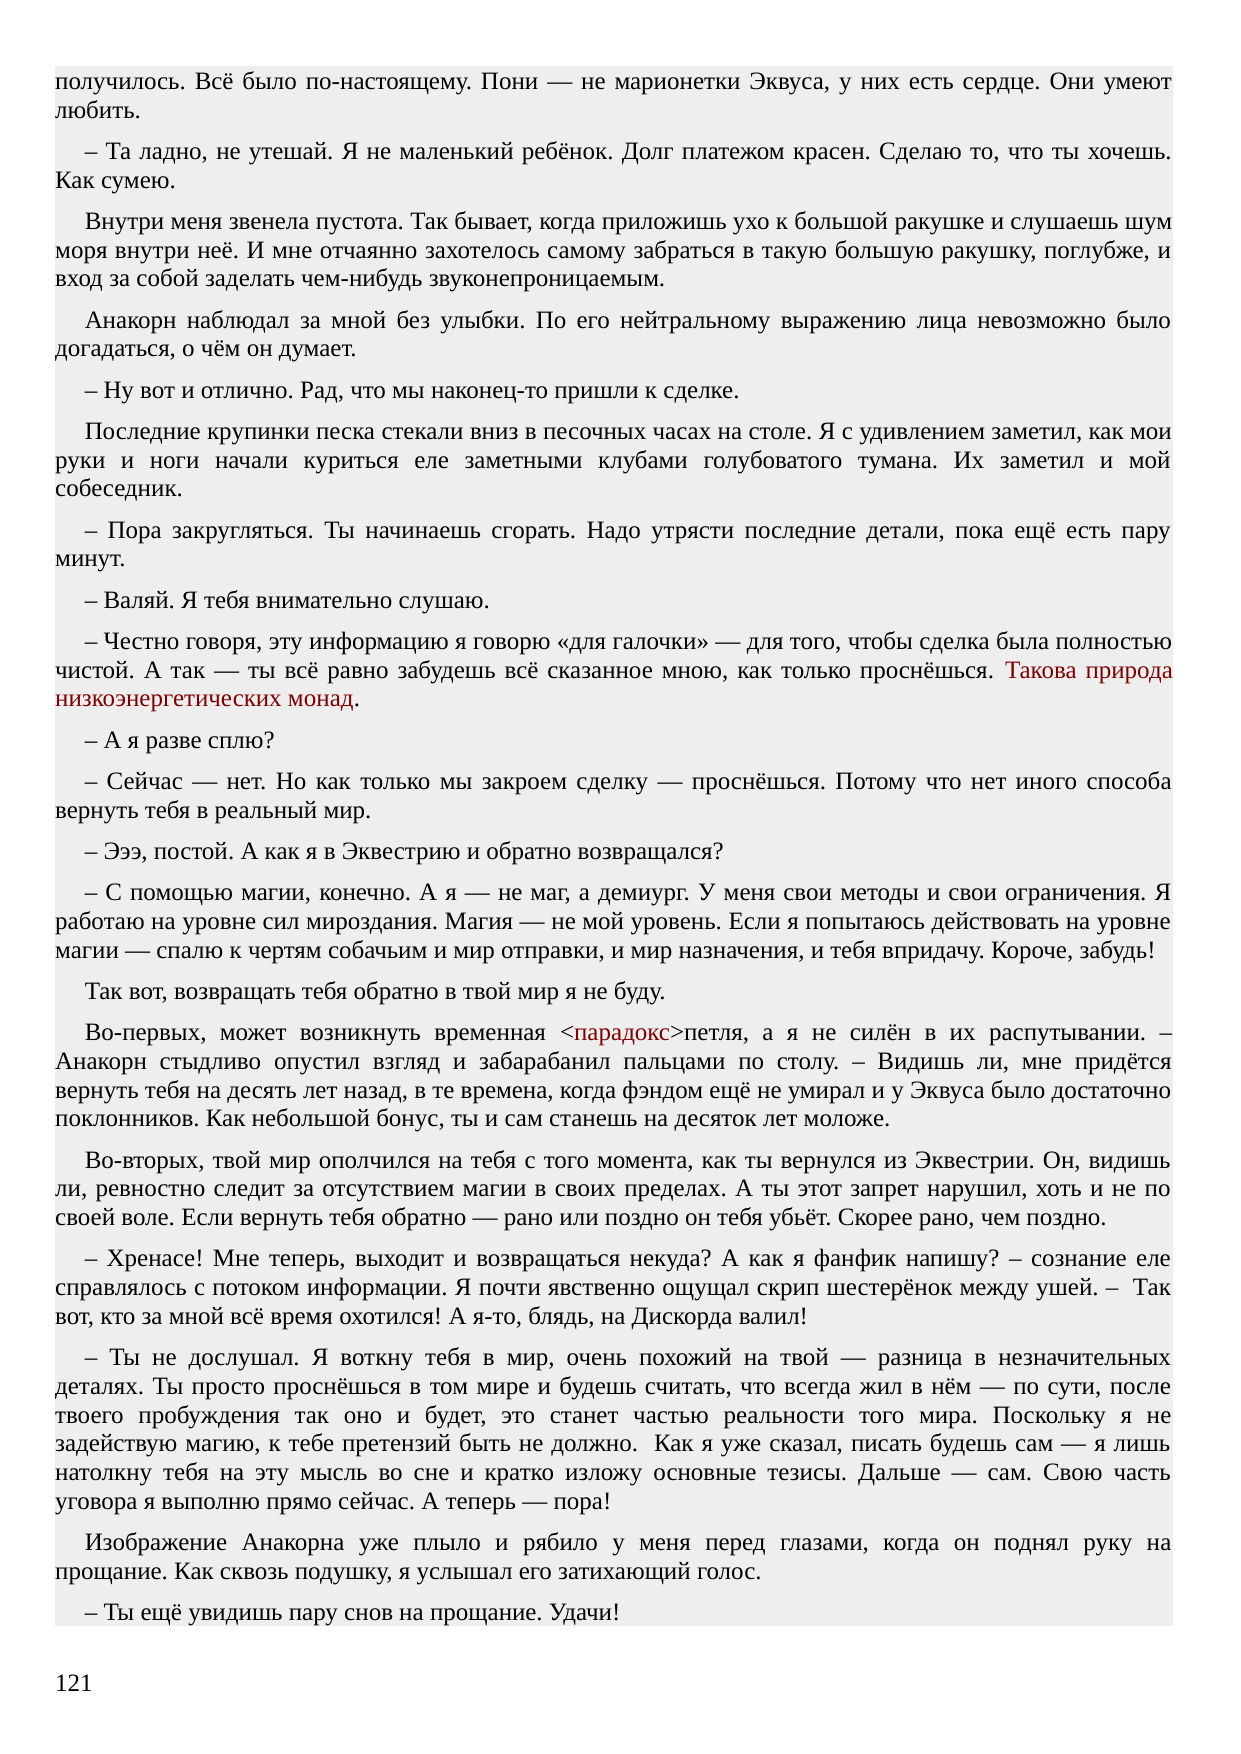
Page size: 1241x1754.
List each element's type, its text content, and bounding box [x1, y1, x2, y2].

text – Хренасе! Мне теперь, выходит и возвращаться некуда? А как я фанфик напишу? – сознание еле справлялось с потоком информации. Я почти явственно ощущал скрип шестерёнок между ушей. – Так вот, кто за мной всё время охотился! А я-то, блядь, на Дискорда валил! [55, 1243, 1173, 1330]
text – Честно говоря, эту информацию я говорю «для галочки» — для того, чтобы сделка была полностью чистой. А так — ты всё равно забудешь всё сказанное мною, как только проснёшься. Такова природа низкоэнергетических монад. [55, 626, 1173, 712]
text Изображение Анакорна уже плыло и рябило у меня перед глазами, когда он поднял руку на прощание. Как сквозь подушку, я услышал его затихающий голос. [55, 1527, 1173, 1585]
text – Та ладно, не утешай. Я не маленький ребёнок. Долг платежом красен. Сделаю то, что ты хочешь. Как сумею. [55, 136, 1173, 193]
text – Ты не дослушал. Я воткну тебя в мир, очень похожий на твой — разница в незначительных деталях. Ты просто проснёшься в том мире и будешь считать, что всегда жил в нём — по сути, после твоего пробуждения так оно и будет, это станет частью реальности того мира. Поскольку я не задействую магию, к тебе претензий быть не должно. Как я уже сказал, писать будешь сам — я лишь натолкну тебя на эту мысль во сне и кратко изложу основные тезисы. Дальше — сам. Свою часть уговора я выполню прямо сейчас. А теперь — пора! [55, 1342, 1173, 1515]
text Так вот, возвращать тебя обратно в твой мир я не буду. [55, 976, 1173, 1005]
text – Валяй. Я тебя внимательно слушаю. [55, 585, 1173, 613]
text – Ты ещё увидишь пару снов на прощание. Удачи! [55, 1597, 1173, 1626]
text Внутри меня звенела пустота. Так бывает, когда приложишь ухо к большой ракушке и слушаешь шум моря внутри неё. И мне отчаянно захотелось самому забраться в такую большую ракушку, поглубже, и вход за собой заделать чем-нибудь звуконепроницаемым. [55, 206, 1173, 292]
text – Ну вот и отлично. Рад, что мы наконец-то пришли к сделке. [55, 375, 1173, 403]
text – Пора закругляться. Ты начинаешь сгорать. Надо утрясти последние детали, пока ещё есть пару минут. [55, 515, 1173, 572]
text – Эээ, постой. А как я в Эквестрию и обратно возвращался? [55, 836, 1173, 865]
text Последние крупинки песка стекали вниз в песочных часах на столе. Я с удивлением заметил, как мои руки и ноги начали куриться еле заметными клубами голубоватого тумана. Их заметил и мой собеседник. [55, 416, 1173, 502]
text получилось. Всё было по-настоящему. Пони — не марионетки Эквуса, у них есть сердце. Они умеют любить. [55, 66, 1173, 123]
text – Сейчас — нет. Но как только мы закроем сделку — проснёшься. Потому что нет иного способа вернуть тебя в реальный мир. [55, 766, 1173, 823]
text Во-первых, может возникнуть временная <парадокс>петля, а я не силён в их распутывании. – Анакорн стыдливо опустил взгляд и забарабанил пальцами по столу. – Видишь ли, мне придётся вернуть тебя на десять лет назад, в те времена, когда фэндом ещё не умирал и у Эквуса было достаточно поклонников. Как небольшой бонус, ты и сам станешь на десяток лет моложе. [55, 1017, 1173, 1132]
text Анакорн наблюдал за мной без улыбки. По его нейтральному выражению лица невозможно было догадаться, о чём он думает. [55, 305, 1173, 362]
text – А я разве сплю? [55, 725, 1173, 753]
text – С помощью магии, конечно. А я — не маг, а демиург. У меня свои методы и свои ограничения. Я работаю на уровне сил мироздания. Магия — не мой уровень. Если я попытаюсь действовать на уровне магии — спалю к чертям собачьим и мир отправки, и мир назначения, и тебя впридачу. Короче, забудь! [55, 877, 1173, 963]
text Во-вторых, твой мир ополчился на тебя с того момента, как ты вернулся из Эквестрии. Он, видишь ли, ревностно следит за отсутствием магии в своих пределах. А ты этот запрет нарушил, хоть и не по своей воле. Если вернуть тебя обратно — рано или поздно он тебя убьёт. Скорее рано, чем поздно. [55, 1145, 1173, 1231]
